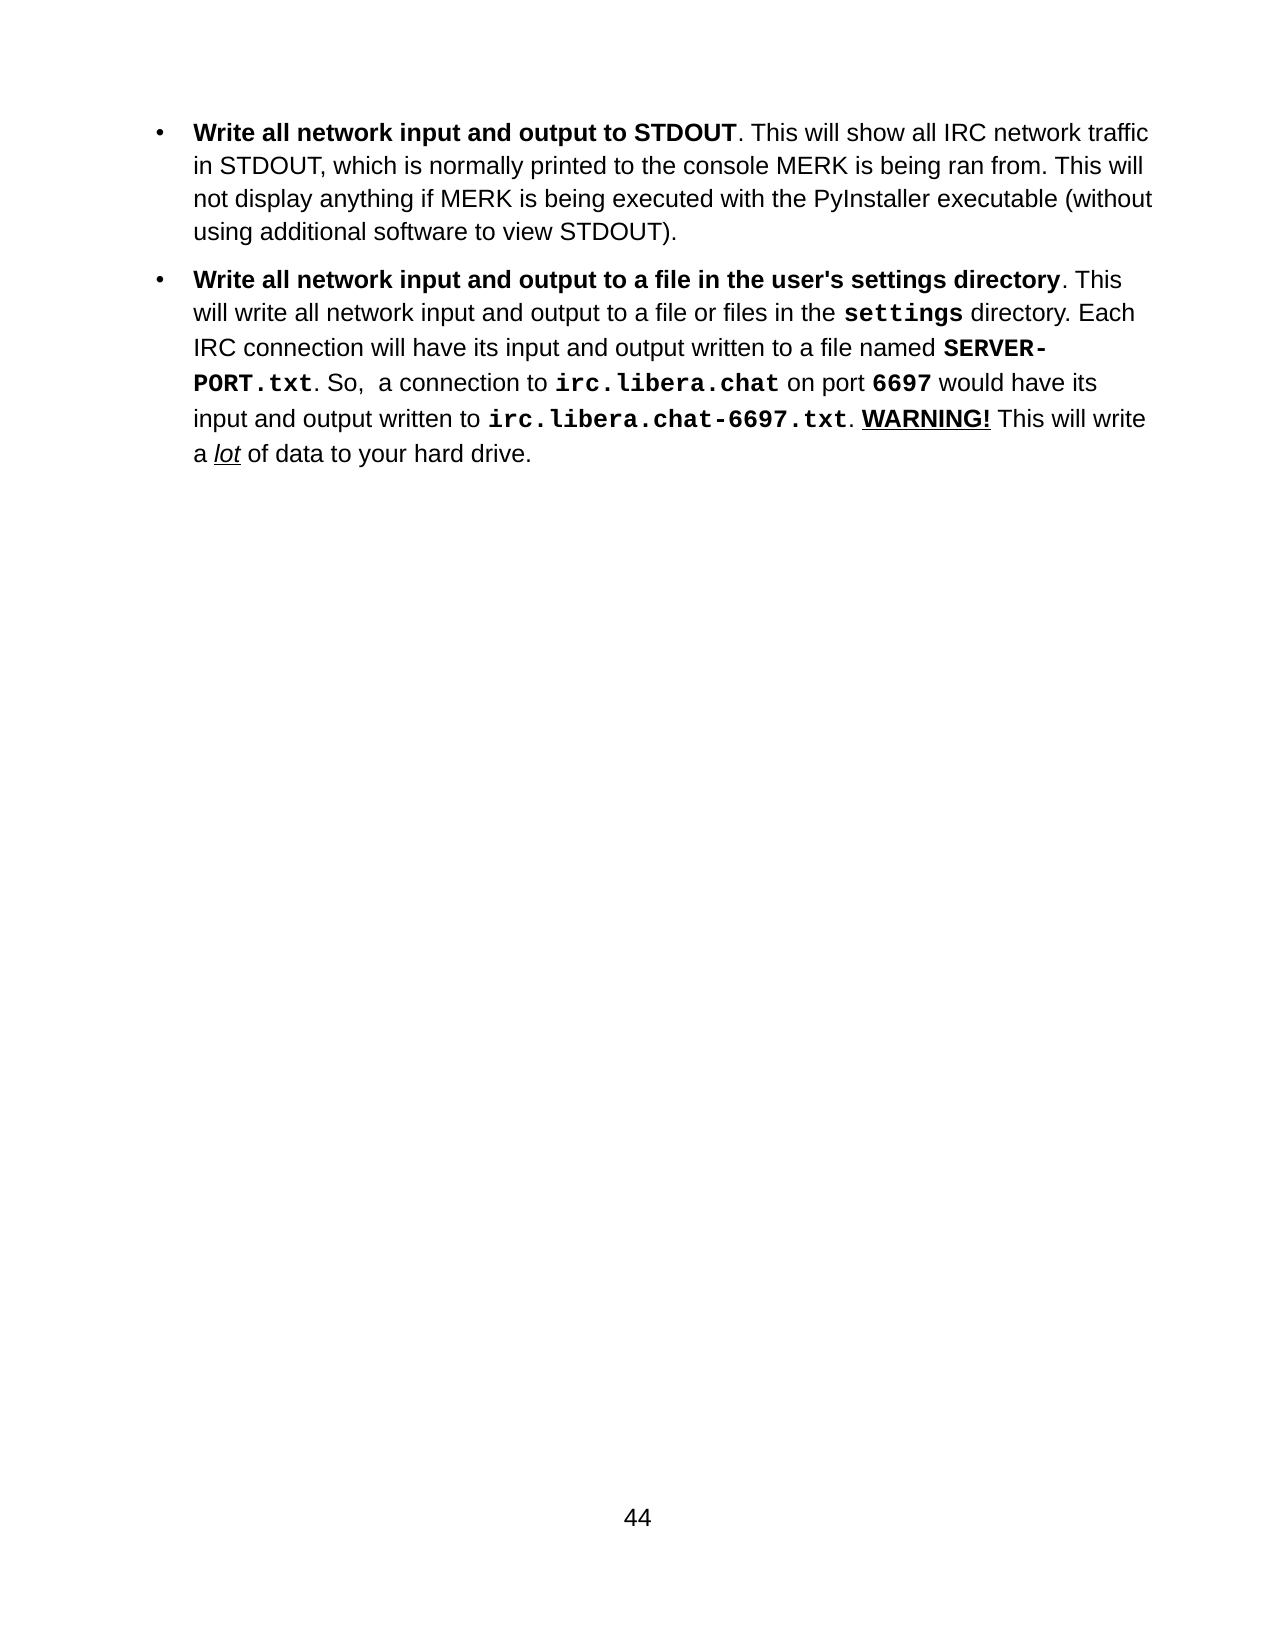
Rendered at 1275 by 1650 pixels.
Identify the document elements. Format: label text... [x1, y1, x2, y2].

list Write all network input and output to a file in the user's settings directory. This will write all network input and output to a file or files in the settings directory. Each IRC connection will have its input and output written to a file named SERVER-PORT.txt. So, a connection to irc.libera.chat on port 6697 would have its input and output written to irc.libera.chat-6697.txt. WARNING! This will write a lot of data to your hard drive. [156, 265, 1157, 468]
list Write all network input and output to STDOUT. This will show all IRC network traffic in STDOUT, which is normally printed to the console MERK is being ran from. This will not display anything if MERK is being executed with the PyInstaller executable (without using additional software to view STDOUT). [156, 118, 1157, 246]
